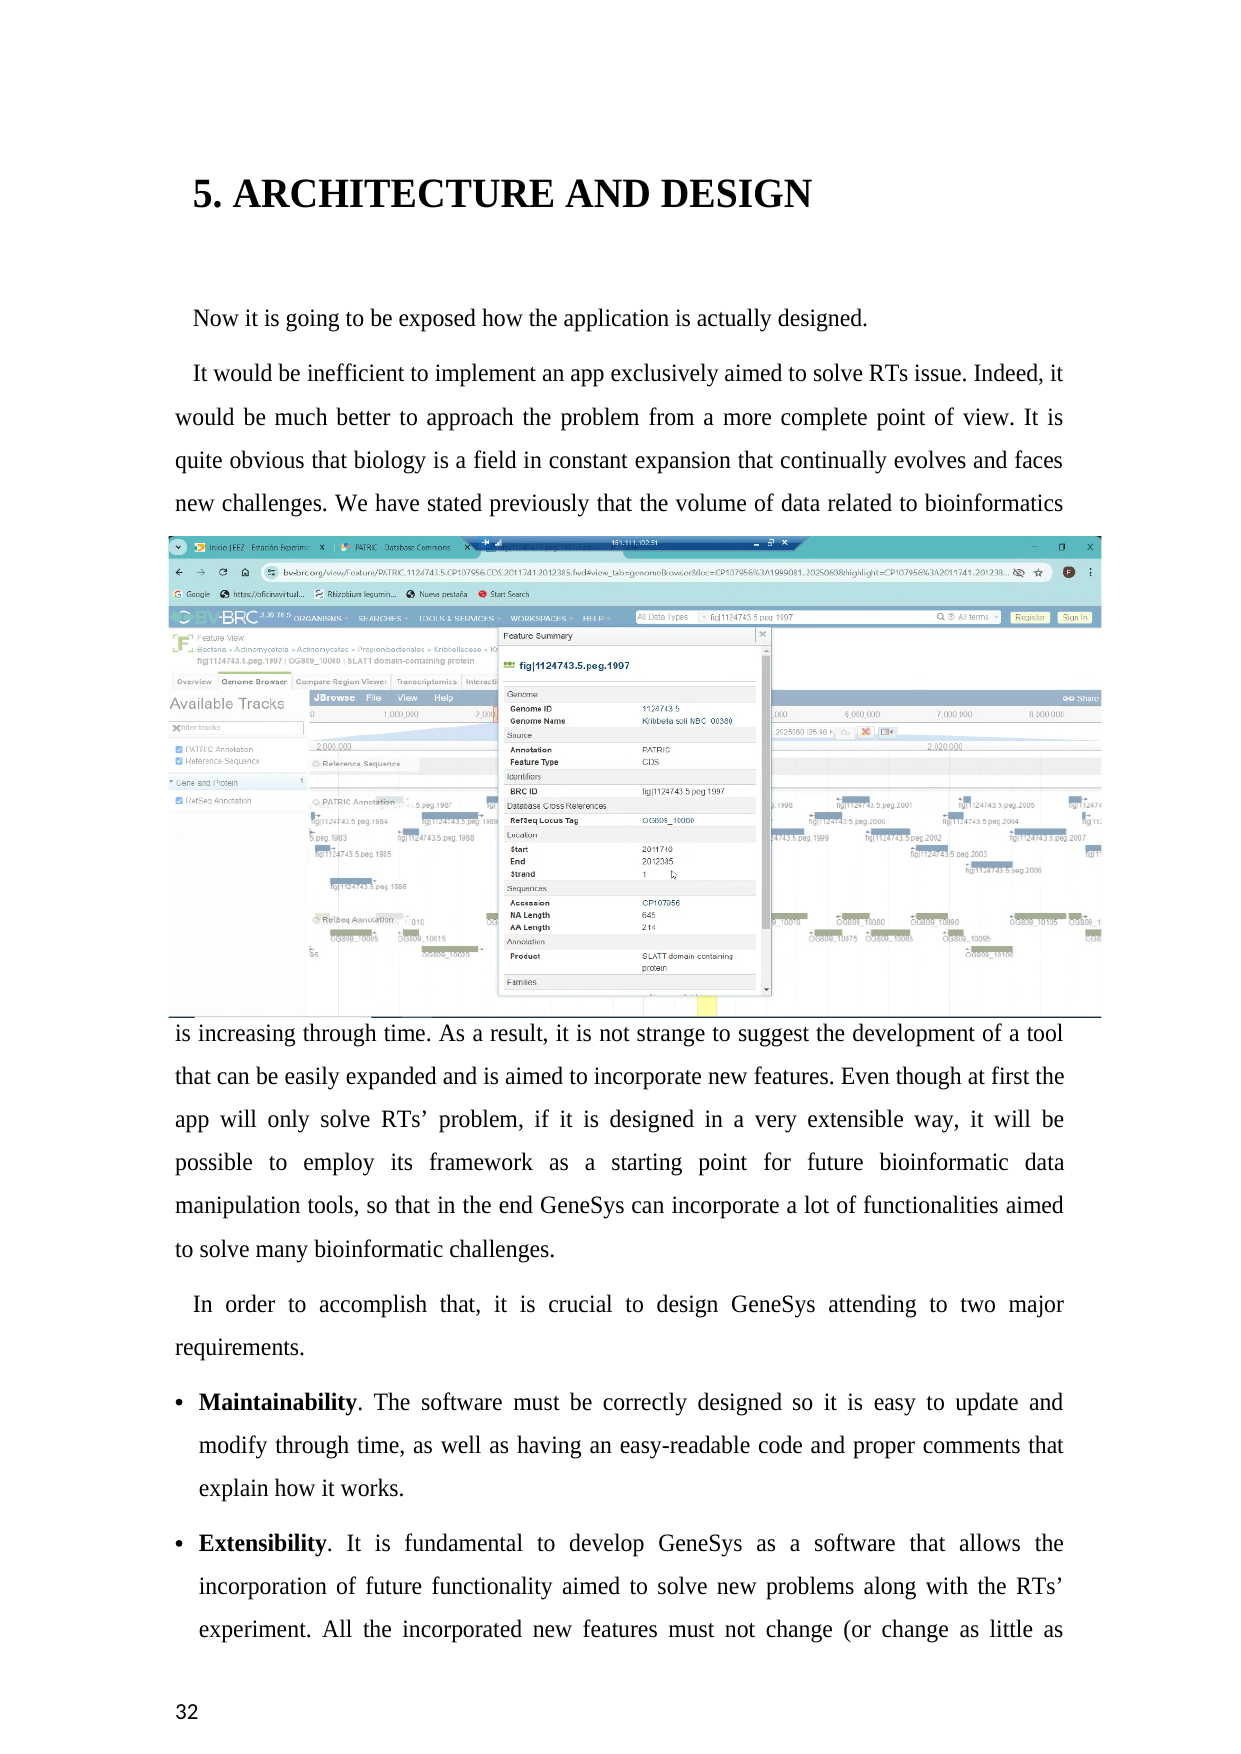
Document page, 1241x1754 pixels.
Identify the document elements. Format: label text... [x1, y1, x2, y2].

text is increasing through time. As a result, it is not strange to suggest the development of a tool that can be easily expanded and is aimed to incorporate new features. Even though at first the app will only solve RTs’ problem, if it is designed in a very extensible way, it will be possible to employ its framework as a starting point for future bioinformatic data manipulation tools, so that in the end GeneSys can incorporate a lot of functionalities aimed to solve many bioinformatic challenges. [175, 1018, 1065, 1262]
text It would be inefficient to implement an app exclusively aimed to solve RTs issue. Indeed, it would be much better to approach the problem from a more complete point of view. It is quite obvious that biology is a field in constant expansion that continually evolves and faces new challenges. We have stated previously that the volume of data related to bioinformatics [175, 358, 1065, 536]
text In order to accomplish that, it is crucial to design GeneSys attending to two major requirements. [175, 1289, 1065, 1361]
picture [168, 536, 1102, 1018]
text 5. ARCHITECTURE AND DESIGN [175, 168, 1065, 216]
list Extensibility. It is fundamental to develop GeneSys as a software that allows the incorporation of future functionality aimed to solve new problems along with the RTs’ experiment. All the incorporated new features must not change (or change as little as [175, 1528, 1065, 1643]
text Now it is going to be exposed how the application is actually designed. [175, 303, 1065, 332]
list Maintainability. The software must be correctly designed so it is easy to update and modify through time, as well as having an easy-readable code and proper comments that explain how it works. [175, 1387, 1065, 1502]
